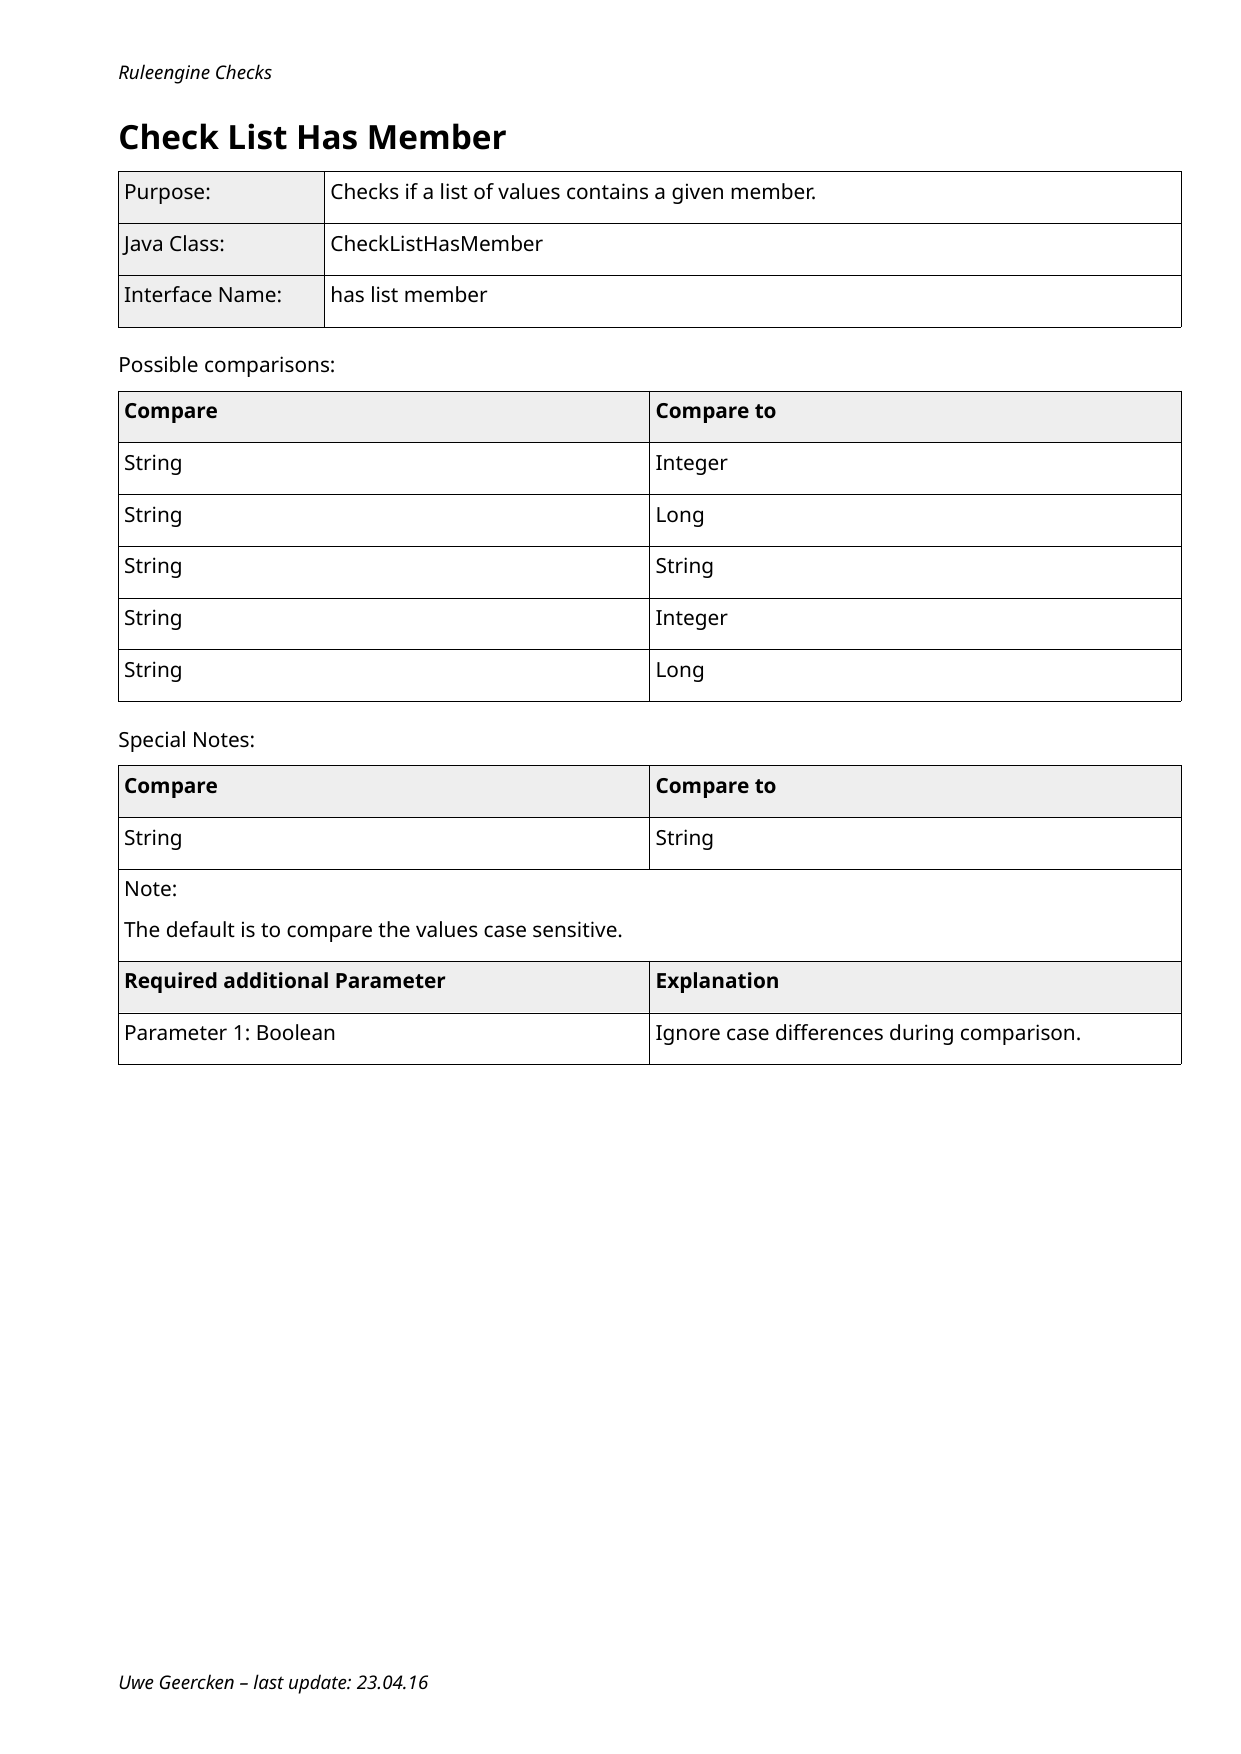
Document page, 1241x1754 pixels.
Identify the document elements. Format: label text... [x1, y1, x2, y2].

table_cell Parameter 1: Boolean [119, 1014, 649, 1064]
table_cell Note: The default is to compare the values case sensitive. [119, 870, 1181, 961]
table_cell Ignore case differences during comparison. [650, 1014, 1181, 1064]
table_cell Integer [650, 599, 1181, 649]
table_cell String [119, 443, 649, 494]
table_cell Explanation [650, 962, 1181, 1012]
table_header Compare [119, 766, 649, 817]
table_cell Long [650, 495, 1181, 546]
table_header Checks if a list of values contains a given member. [325, 172, 1181, 223]
table_cell CheckListHasMember [325, 224, 1181, 275]
table_cell String [119, 547, 649, 598]
table_cell String [650, 547, 1181, 598]
text Check List Has Member [118, 114, 1181, 159]
text Possible comparisons: [118, 350, 1181, 379]
table_header Purpose: [119, 172, 324, 223]
table_header Compare to [650, 766, 1181, 817]
table_cell Java Class: [119, 224, 324, 275]
table_cell String [650, 818, 1181, 869]
table_cell Required additional Parameter [119, 962, 649, 1012]
table_header Compare [119, 392, 649, 442]
table_header Compare to [650, 392, 1181, 442]
table_cell has list member [325, 276, 1181, 327]
table_cell String [119, 599, 649, 649]
table_cell String [119, 495, 649, 546]
table_cell Integer [650, 443, 1181, 494]
table_cell String [119, 650, 649, 701]
table_cell String [119, 818, 649, 869]
table_cell Long [650, 650, 1181, 701]
text Special Notes: [118, 725, 1181, 753]
table_cell Interface Name: [119, 276, 324, 327]
